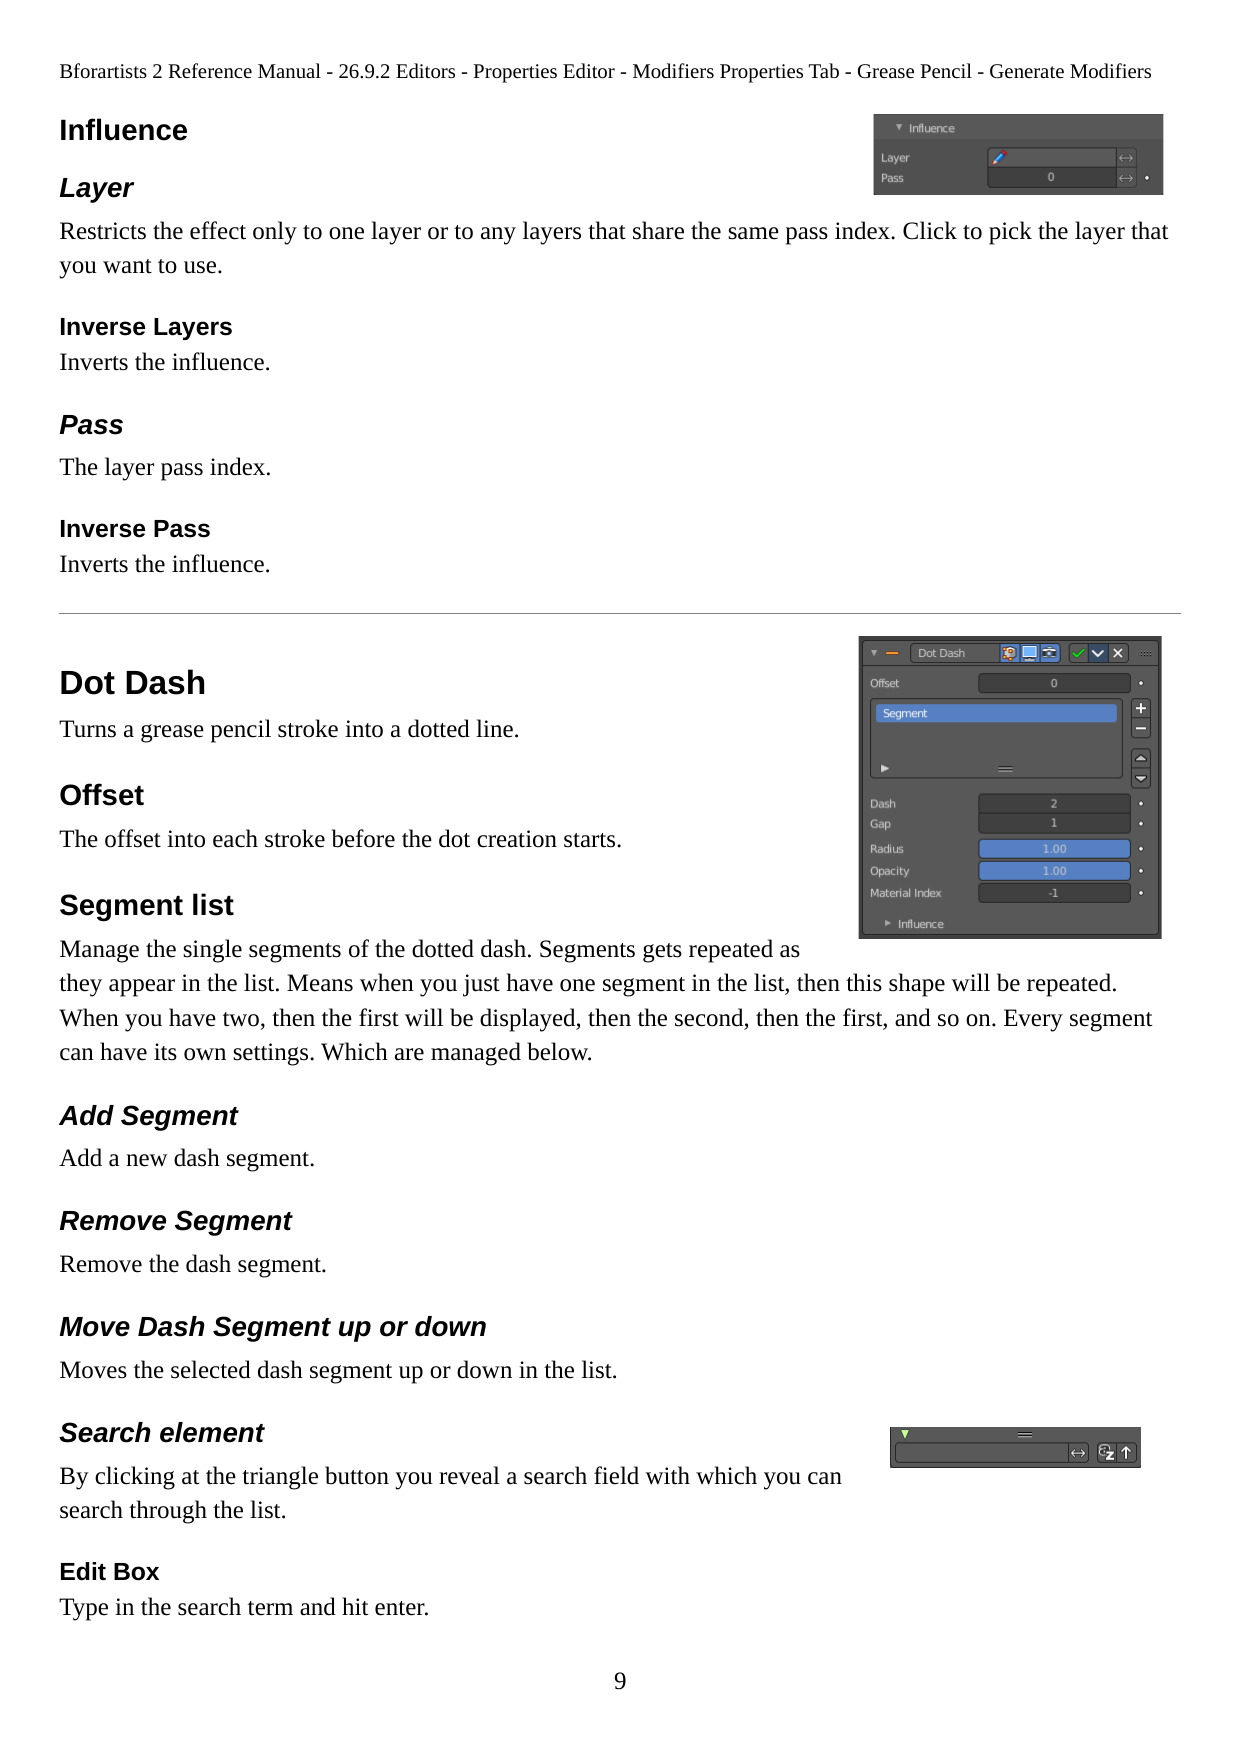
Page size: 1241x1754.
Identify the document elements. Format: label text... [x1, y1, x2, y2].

subtitle Inverse Pass [59, 514, 1181, 543]
text Add a new dash segment. [59, 1143, 1181, 1172]
text Restricts the effect only to one layer or to any layers that share the same pass index. Click to pick the layer that you want to use. [59, 216, 1181, 279]
text Inverts the influence. [59, 347, 1181, 375]
subtitle Move Dash Segment up or down [59, 1311, 1181, 1343]
text Manage the single segments of the dotted dash. Segments gets repeated as they appear in the list. Means when you just have one segment in the list, then this shape will be repeated. When you have two, then the first will be displayed, then the second, then the first, and so on. Every segment can have its own settings. Which are managed below. [59, 934, 1181, 1066]
text By clicking at the triangle button you reveal a search field with which you can search through the list. [59, 1461, 1181, 1524]
text The layer pass index. [59, 452, 1181, 481]
subtitle Offset [59, 778, 858, 811]
subtitle Search element [59, 1417, 1181, 1448]
text Remove the dash segment. [59, 1249, 1181, 1278]
text Turns a grease pencil stroke into a dotted line. [59, 714, 858, 743]
text The offset into each stroke before the dot creation starts. [59, 824, 858, 853]
text Inverts the influence. [59, 549, 1181, 578]
subtitle Remove Segment [59, 1205, 1181, 1237]
subtitle Layer [59, 171, 1181, 203]
subtitle Influence [59, 113, 1181, 146]
subtitle [1162, 778, 1181, 811]
picture [858, 636, 1162, 939]
subtitle Add Segment [59, 1099, 1181, 1131]
picture [890, 1427, 1141, 1468]
subtitle Inverse Layers [59, 312, 1181, 340]
subtitle [1162, 663, 1181, 702]
text Type in the search term and hit enter. [59, 1592, 1181, 1621]
text Moves the selected dash segment up or down in the list. [59, 1355, 1181, 1384]
subtitle [1162, 888, 1181, 921]
subtitle Segment list [59, 888, 858, 921]
subtitle Edit Box [59, 1557, 1181, 1586]
subtitle Pass [59, 408, 1181, 440]
subtitle Dot Dash [59, 663, 858, 702]
picture [873, 114, 1164, 195]
